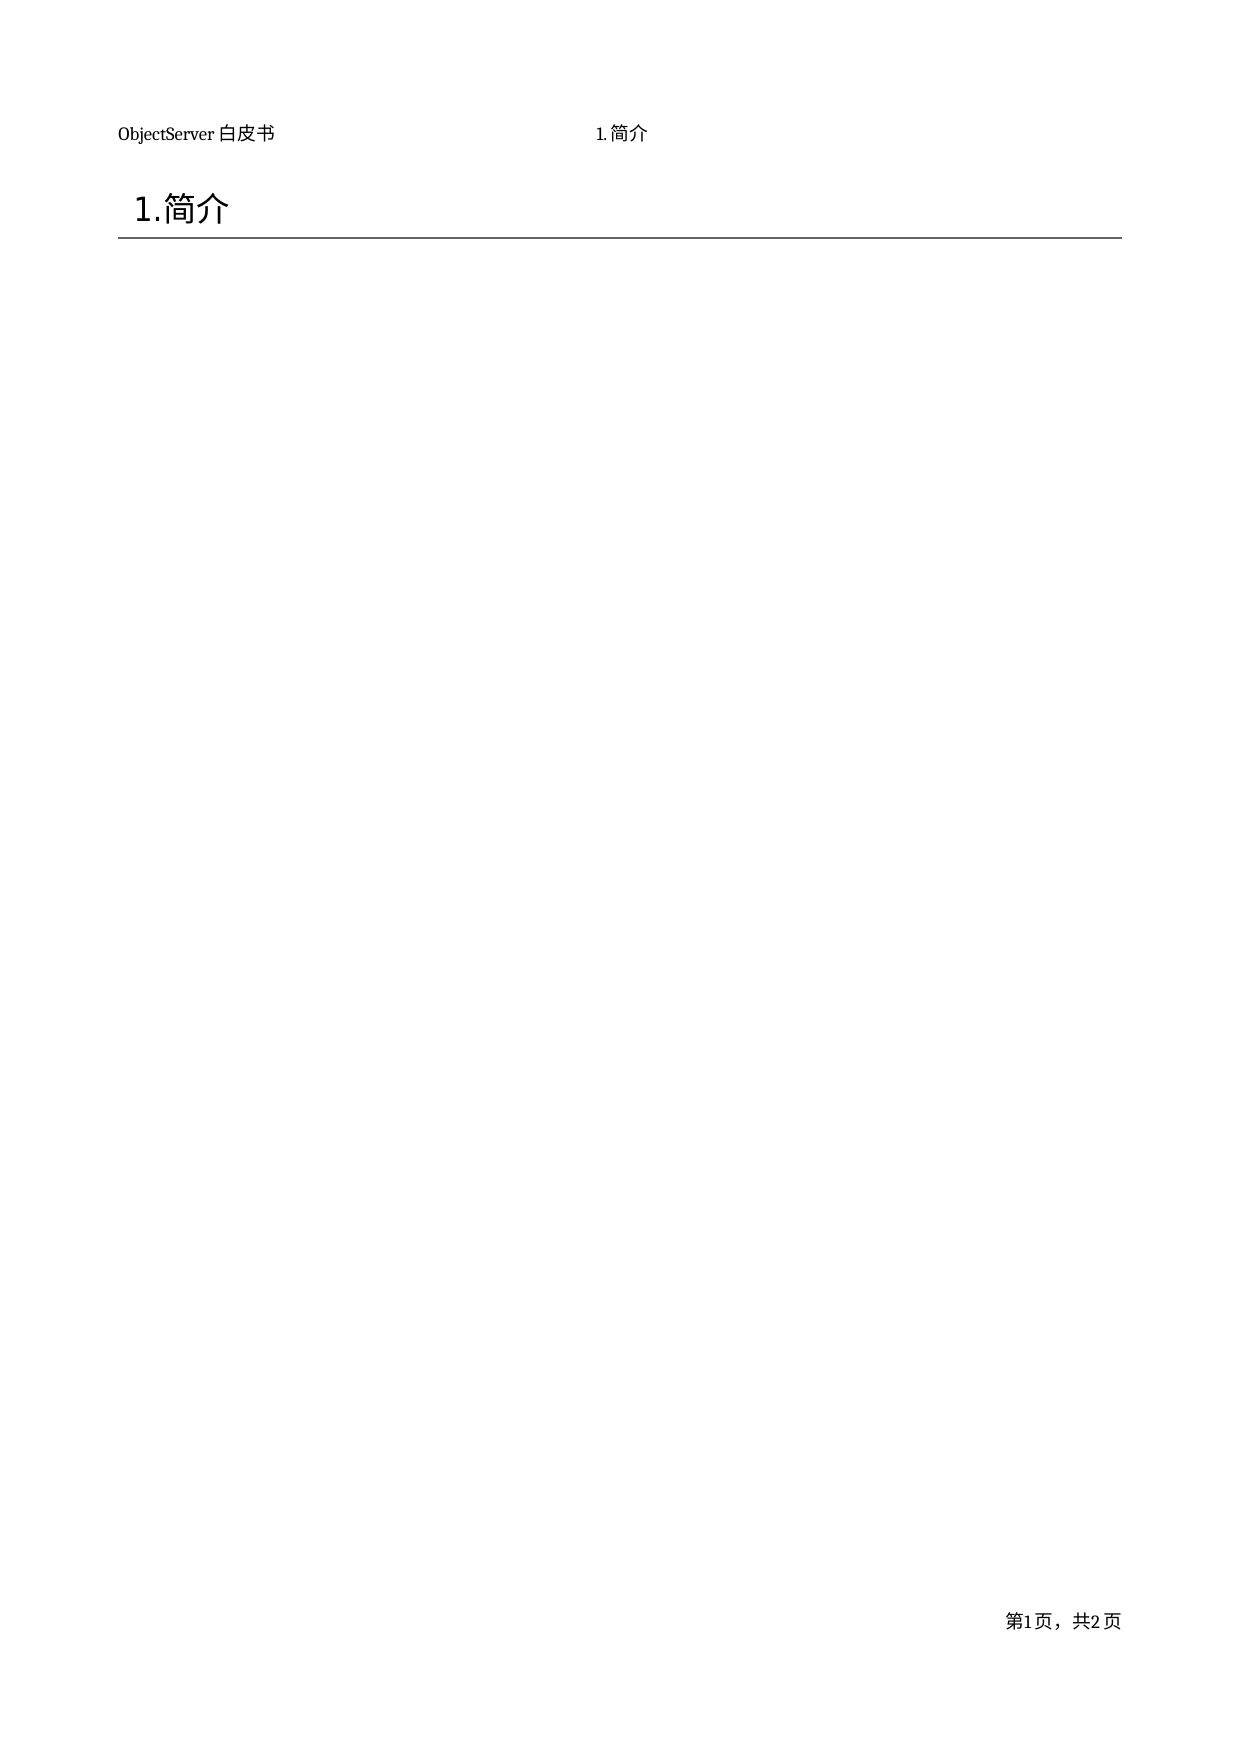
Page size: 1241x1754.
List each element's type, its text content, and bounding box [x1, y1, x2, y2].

subtitle 简介 [118, 177, 1122, 237]
